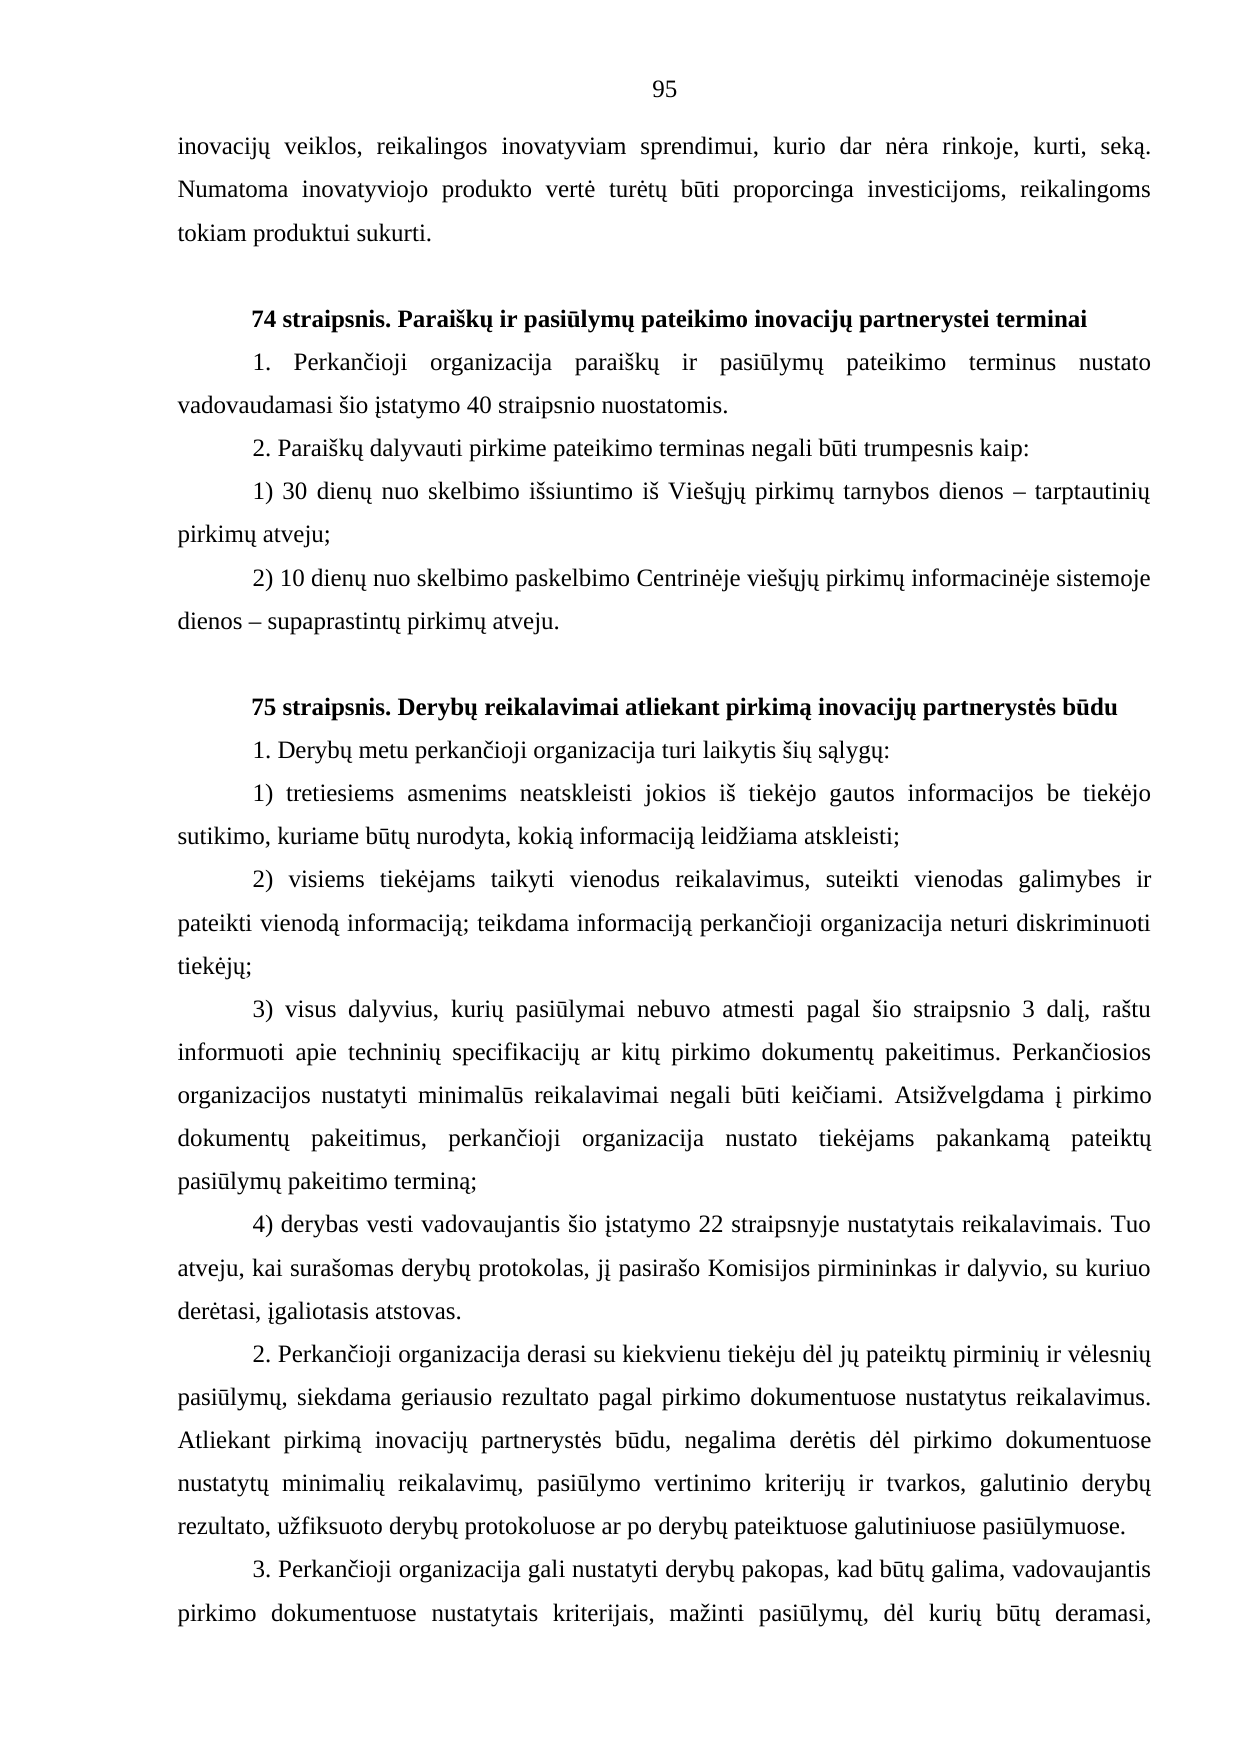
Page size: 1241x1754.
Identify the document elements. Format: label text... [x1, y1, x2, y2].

text 75 straipsnis. Derybų reikalavimai atliekant pirkimą inovacijų partnerystės būdu [251, 692, 1152, 721]
text 2) 10 dienų nuo skelbimo paskelbimo Centrinėje viešųjų pirkimų informacinėje sistemoje dienos – supaprastintų pirkimų atveju. [177, 563, 1152, 634]
text 74 straipsnis. Paraiškų ir pasiūlymų pateikimo inovacijų partnerystei terminai [251, 304, 1152, 333]
text 1. Derybų metu perkančioji organizacija turi laikytis šių sąlygų: [177, 735, 1152, 764]
text 3) visus dalyvius, kurių pasiūlymai nebuvo atmesti pagal šio straipsnio 3 dalį, raštu informuoti apie techninių specifikacijų ar kitų pirkimo dokumentų pakeitimus. Perkančiosios organizacijos nustatyti minimalūs reikalavimai negali būti keičiami. Atsižvelgdama į pirkimo dokumentų pakeitimus, perkančioji organizacija nustato tiekėjams pakankamą pateiktų pasiūlymų pakeitimo terminą; [177, 994, 1152, 1195]
text 1. Perkančioji organizacija paraiškų ir pasiūlymų pateikimo terminus nustato vadovaudamasi šio įstatymo 40 straipsnio nuostatomis. [177, 347, 1152, 419]
text 3. Perkančioji organizacija gali nustatyti derybų pakopas, kad būtų galima, vadovaujantis pirkimo dokumentuose nustatytais kriterijais, mažinti pasiūlymų, dėl kurių būtų deramasi, [177, 1554, 1152, 1626]
text 4) derybas vesti vadovaujantis šio įstatymo 22 straipsnyje nustatytais reikalavimais. Tuo atveju, kai surašomas derybų protokolas, jį pasirašo Komisijos pirmininkas ir dalyvio, su kuriuo derėtasi, įgaliotasis atstovas. [177, 1209, 1152, 1324]
text 2. Paraiškų dalyvauti pirkime pateikimo terminas negali būti trumpesnis kaip: [177, 433, 1152, 462]
text inovacijų veiklos, reikalingos inovatyviam sprendimui, kurio dar nėra rinkoje, kurti, seką. Numatoma inovatyviojo produkto vertė turėtų būti proporcinga investicijoms, reikalingoms tokiam produktui sukurti. [177, 131, 1152, 246]
text 1) 30 dienų nuo skelbimo išsiuntimo iš Viešųjų pirkimų tarnybos dienos – tarptautinių pirkimų atveju; [177, 476, 1152, 548]
text 2) visiems tiekėjams taikyti vienodus reikalavimus, suteikti vienodas galimybes ir pateikti vienodą informaciją; teikdama informaciją perkančioji organizacija neturi diskriminuoti tiekėjų; [177, 864, 1152, 979]
text 2. Perkančioji organizacija derasi su kiekvienu tiekėju dėl jų pateiktų pirminių ir vėlesnių pasiūlymų, siekdama geriausio rezultato pagal pirkimo dokumentuose nustatytus reikalavimus. Atliekant pirkimą inovacijų partnerystės būdu, negalima derėtis dėl pirkimo dokumentuose nustatytų minimalių reikalavimų, pasiūlymo vertinimo kriterijų ir tvarkos, galutinio derybų rezultato, užfiksuoto derybų protokoluose ar po derybų pateiktuose galutiniuose pasiūlymuose. [177, 1339, 1152, 1540]
text 1) tretiesiems asmenims neatskleisti jokios iš tiekėjo gautos informacijos be tiekėjo sutikimo, kuriame būtų nurodyta, kokią informaciją leidžiama atskleisti; [177, 778, 1152, 850]
